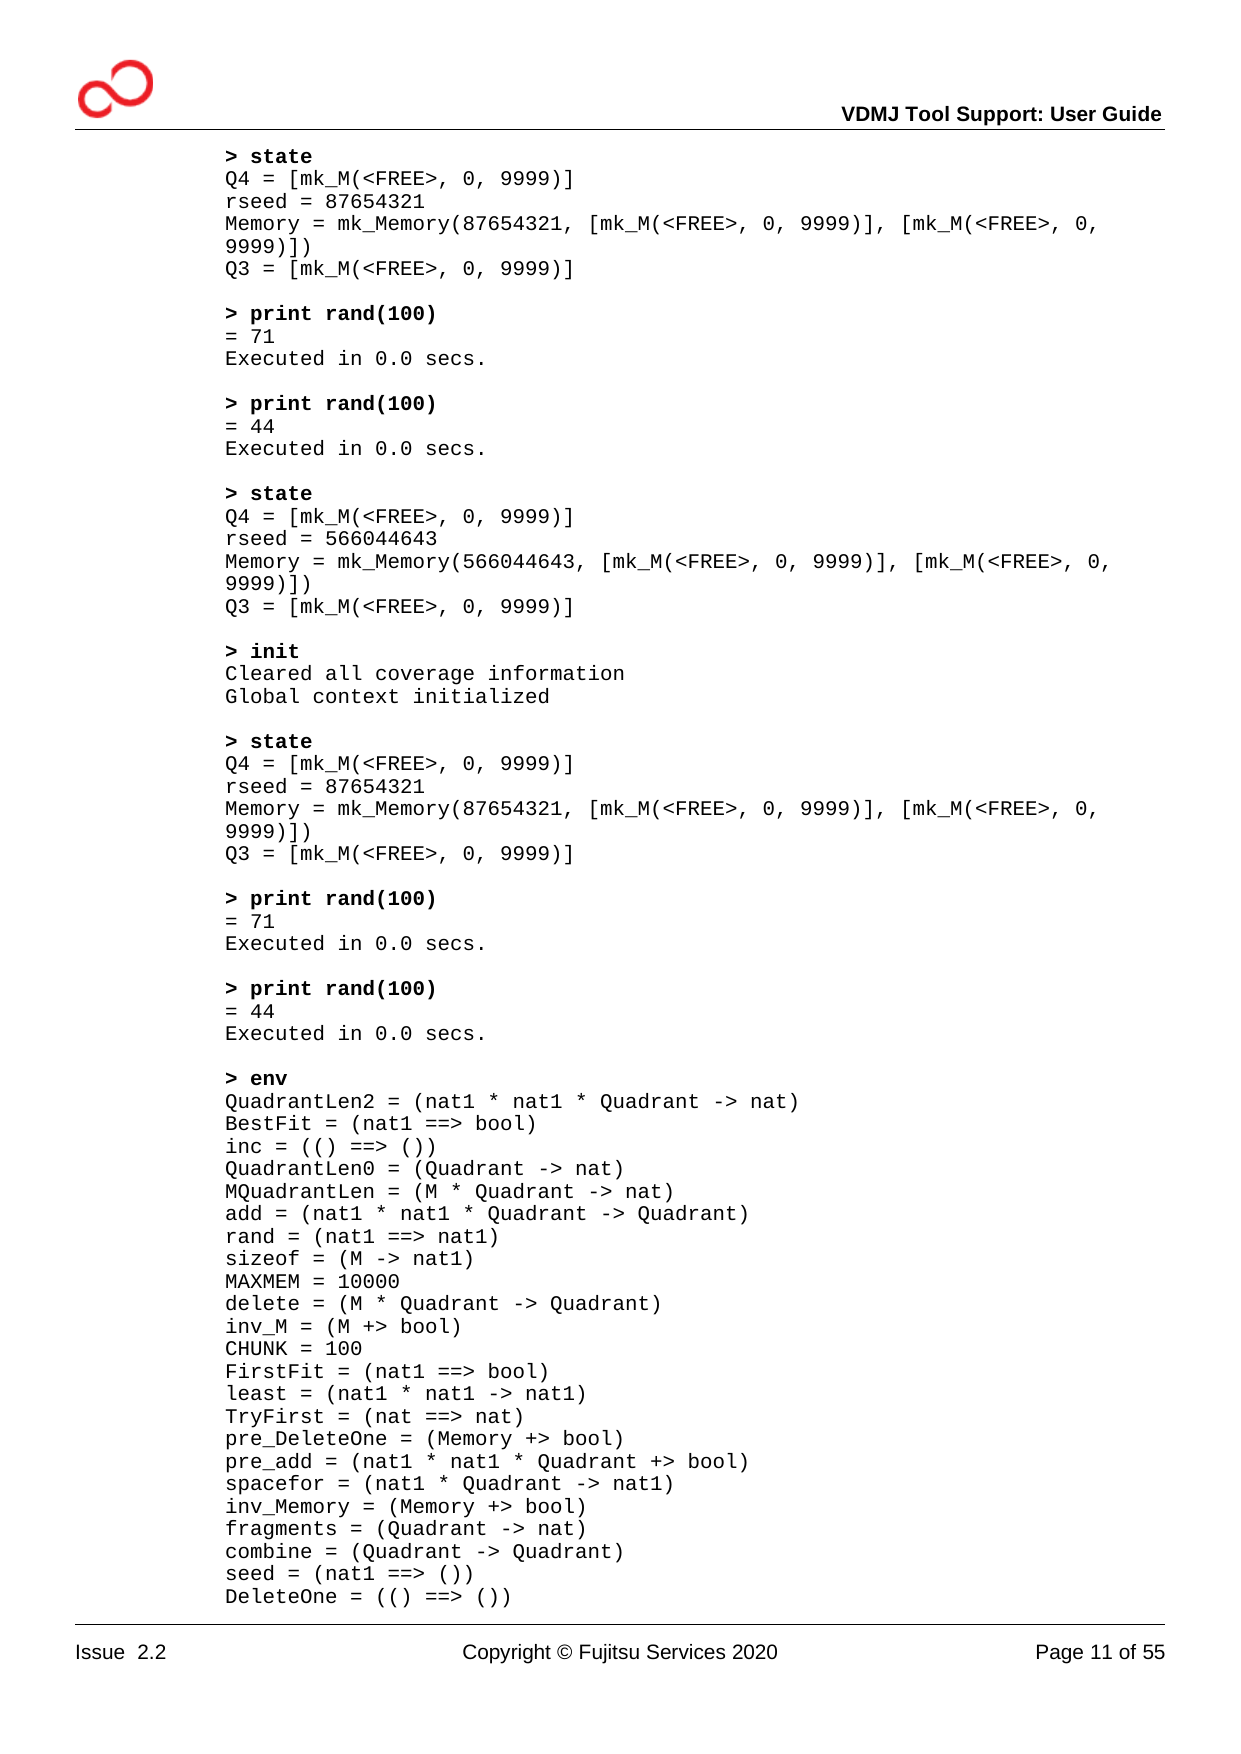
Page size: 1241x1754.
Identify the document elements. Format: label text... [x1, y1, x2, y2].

text Memory = mk_Memory(87654321, [mk_M(<FREE>, 0, 9999)], [mk_M(<FREE>, 0, 9999)]) [225, 798, 1165, 843]
text Q3 = [mk_M(<FREE>, 0, 9999)] [225, 843, 1165, 865]
text QuadrantLen2 = (nat1 * nat1 * Quadrant -> nat) [225, 1090, 1165, 1113]
text MAXMEM = 10000 [225, 1270, 1165, 1293]
text rseed = 87654321 [225, 775, 1165, 798]
text BestFit = (nat1 ==> bool) [225, 1113, 1165, 1135]
text pre_DeleteOne = (Memory +> bool) [225, 1428, 1165, 1450]
text pre_add = (nat1 * nat1 * Quadrant +> bool) [225, 1450, 1165, 1473]
text seed = (nat1 ==> ()) [225, 1563, 1165, 1585]
text > state [225, 145, 1165, 168]
text Executed in 0.0 secs. [225, 348, 1165, 370]
text > init [225, 640, 1165, 663]
text delete = (M * Quadrant -> Quadrant) [225, 1293, 1165, 1315]
text least = (nat1 * nat1 -> nat1) [225, 1383, 1165, 1405]
text Executed in 0.0 secs. [225, 438, 1165, 460]
text combine = (Quadrant -> Quadrant) [225, 1540, 1165, 1563]
text Executed in 0.0 secs. [225, 1023, 1165, 1045]
text Q4 = [mk_M(<FREE>, 0, 9999)] [225, 505, 1165, 528]
text rand = (nat1 ==> nat1) [225, 1225, 1165, 1248]
text = 71 [225, 325, 1165, 348]
text > print rand(100) [225, 978, 1165, 1000]
text Q3 = [mk_M(<FREE>, 0, 9999)] [225, 595, 1165, 618]
text inv_Memory = (Memory +> bool) [225, 1495, 1165, 1518]
text Cleared all coverage information [225, 663, 1165, 685]
text = 44 [225, 1000, 1165, 1023]
text > print rand(100) [225, 303, 1165, 325]
text > state [225, 483, 1165, 505]
text CHUNK = 100 [225, 1338, 1165, 1360]
text Q3 = [mk_M(<FREE>, 0, 9999)] [225, 258, 1165, 280]
text add = (nat1 * nat1 * Quadrant -> Quadrant) [225, 1203, 1165, 1225]
text = 71 [225, 910, 1165, 933]
text rseed = 87654321 [225, 190, 1165, 213]
text inc = (() ==> ()) [225, 1135, 1165, 1158]
text > print rand(100) [225, 393, 1165, 415]
text Memory = mk_Memory(566044643, [mk_M(<FREE>, 0, 9999)], [mk_M(<FREE>, 0, 9999)]) [225, 550, 1165, 595]
text > state [225, 730, 1165, 753]
text Memory = mk_Memory(87654321, [mk_M(<FREE>, 0, 9999)], [mk_M(<FREE>, 0, 9999)]) [225, 213, 1165, 258]
text Executed in 0.0 secs. [225, 933, 1165, 955]
text Q4 = [mk_M(<FREE>, 0, 9999)] [225, 168, 1165, 190]
text Global context initialized [225, 685, 1165, 708]
text DeleteOne = (() ==> ()) [225, 1585, 1165, 1608]
text rseed = 566044643 [225, 528, 1165, 550]
text TryFirst = (nat ==> nat) [225, 1405, 1165, 1428]
text QuadrantLen0 = (Quadrant -> nat) [225, 1158, 1165, 1180]
text fragments = (Quadrant -> nat) [225, 1518, 1165, 1540]
text > env [225, 1068, 1165, 1090]
text MQuadrantLen = (M * Quadrant -> nat) [225, 1180, 1165, 1203]
text = 44 [225, 415, 1165, 438]
text > print rand(100) [225, 888, 1165, 910]
text spacefor = (nat1 * Quadrant -> nat1) [225, 1473, 1165, 1495]
text Q4 = [mk_M(<FREE>, 0, 9999)] [225, 753, 1165, 775]
text inv_M = (M +> bool) [225, 1315, 1165, 1338]
text sizeof = (M -> nat1) [225, 1248, 1165, 1270]
picture [78, 52, 153, 128]
text FirstFit = (nat1 ==> bool) [225, 1360, 1165, 1383]
